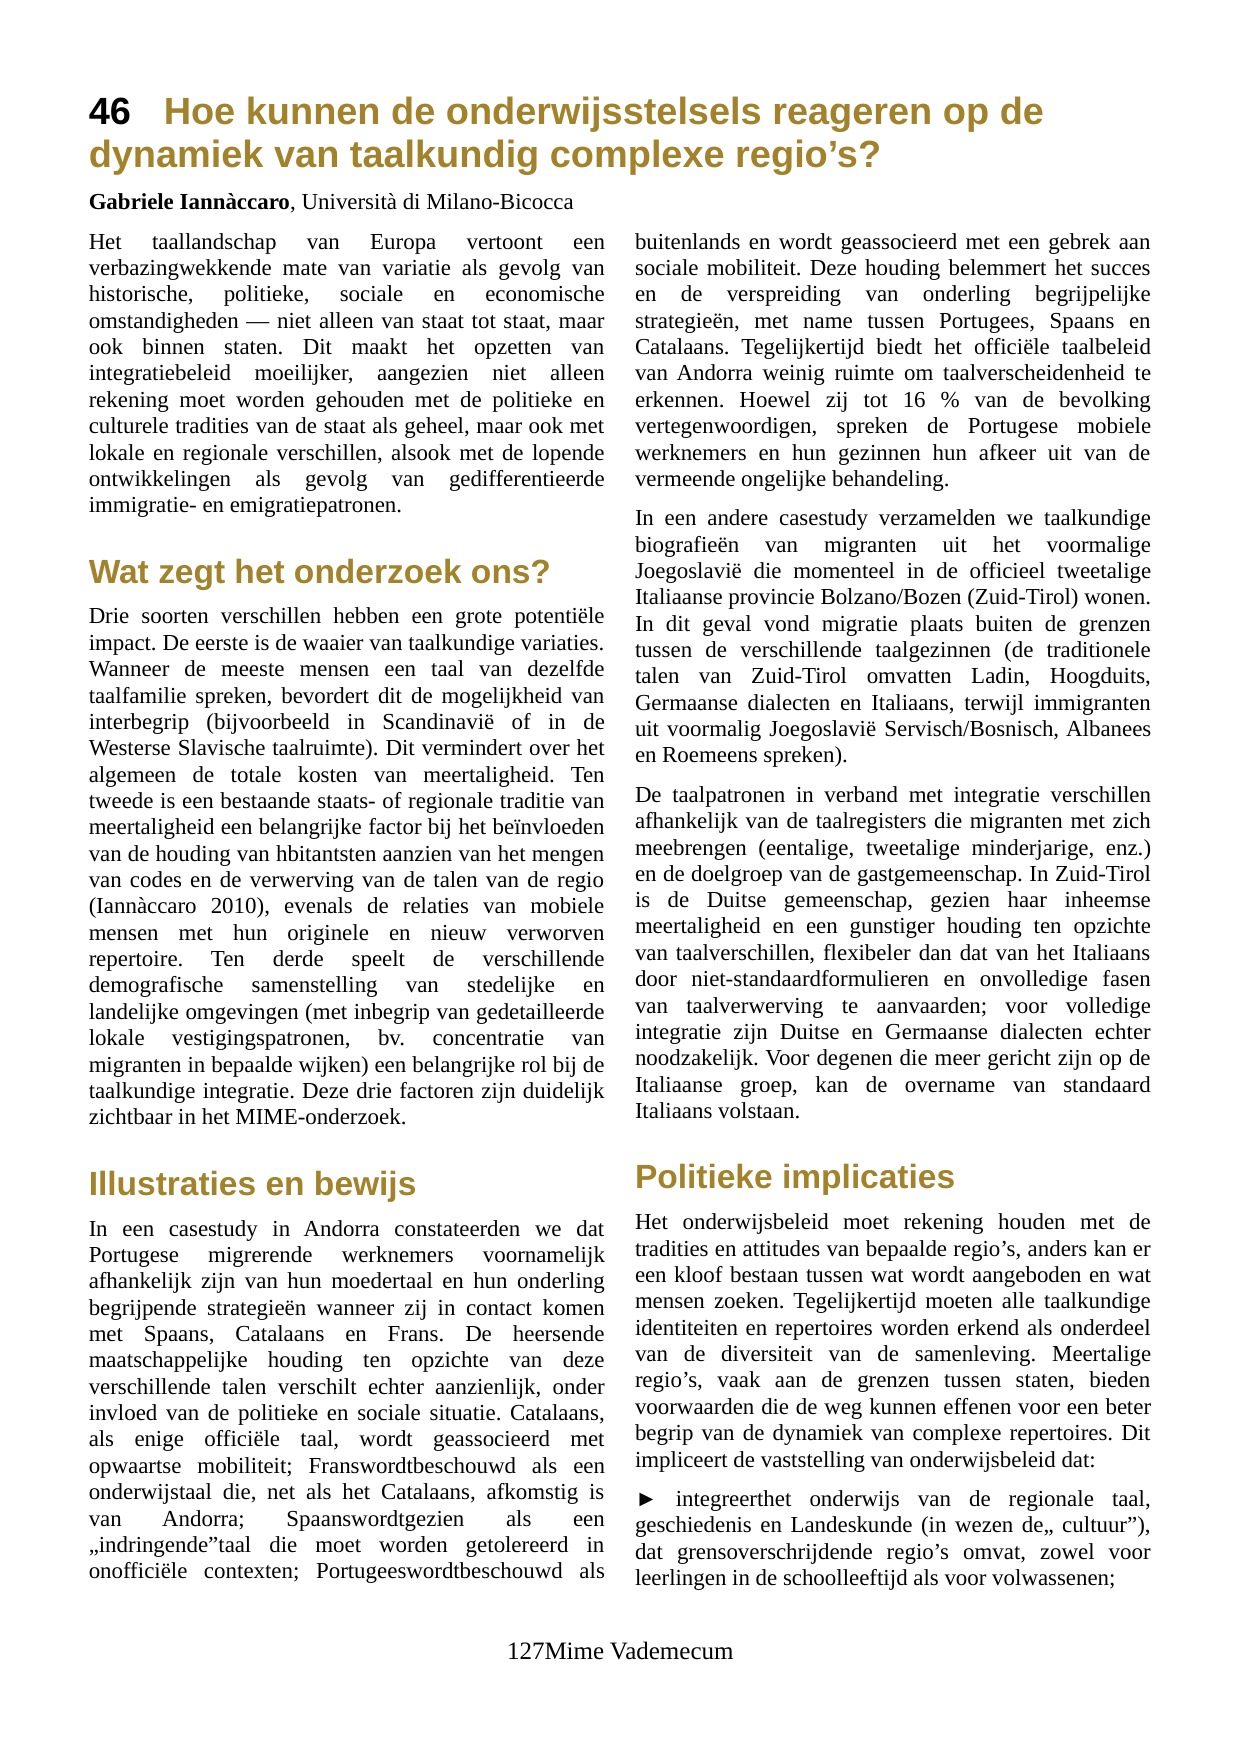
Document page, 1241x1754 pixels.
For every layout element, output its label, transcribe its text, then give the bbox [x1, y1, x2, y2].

text Het taallandschap van Europa vertoont een verbazingwekkende mate van variatie als gevolg van historische, politieke, sociale en economische omstandigheden — niet alleen van staat tot staat, maar ook binnen staten. Dit maakt het opzetten van integratiebeleid moeilijker, aangezien niet alleen rekening moet worden gehouden met de politieke en culturele tradities van de staat als geheel, maar ook met lokale en regionale verschillen, alsook met de lopende ontwikkelingen als gevolg van gedifferentieerde immigratie- en emigratiepatronen. [88, 228, 605, 518]
text In een casestudy in Andorra constateerden we dat Portugese migrerende werknemers voornamelijk afhankelijk zijn van hun moedertaal en hun onderling begrijpende strategieën wanneer zij in contact komen met Spaans, Catalaans en Frans. De heersende maatschappelijke houding ten opzichte van deze verschillende talen verschilt echter aanzienlijk, onder invloed van de politieke en sociale situatie. Catalaans, als enige officiële taal, wordt geassocieerd met opwaartse mobiliteit; Franswordtbeschouwd als een onderwijstaal die, net als het Catalaans, afkomstig is van Andorra; Spaanswordtgezien als een „indringende”taal die moet worden getolereerd in onofficiële contexten; Portugeeswordtbeschouwd als [88, 1215, 605, 1584]
subtitle Illustraties en bewijs [88, 1163, 605, 1202]
subtitle Hoe kunnen de onderwijsstelsels reageren op de dynamiek van taalkundig complexe regio’s? [88, 88, 1152, 176]
subtitle Politieke implicaties [635, 1157, 1152, 1196]
text In een andere casestudy verzamelden we taalkundige biografieën van migranten uit het voormalige Joegoslavië die momenteel in de officieel tweetalige Italiaanse provincie Bolzano/Bozen (Zuid-Tirol) wonen. In dit geval vond migratie plaats buiten de grenzen tussen de verschillende taalgezinnen (de traditionele talen van Zuid-Tirol omvatten Ladin, Hoogduits, Germaanse dialecten en Italiaans, terwijl immigranten uit voormalig Joegoslavië Servisch/Bosnisch, Albanees en Roemeens spreken). [635, 504, 1152, 768]
text Gabriele Iannàccaro, Università di Milano-Bicocca [88, 188, 1152, 215]
subtitle Wat zegt het onderzoek ons? [88, 551, 605, 590]
text ► integreerthet onderwijs van de regionale taal, geschiedenis en Landeskunde (in wezen de„ cultuur”), dat grensoverschrijdende regio’s omvat, zowel voor leerlingen in de schoolleeftijd als voor volwassenen; [635, 1485, 1152, 1590]
text Het onderwijsbeleid moet rekening houden met de tradities en attitudes van bepaalde regio’s, anders kan er een kloof bestaan tussen wat wordt aangeboden en wat mensen zoeken. Tegelijkertijd moeten alle taalkundige identiteiten en repertoires worden erkend als onderdeel van de diversiteit van de samenleving. Meertalige regio’s, vaak aan de grenzen tussen staten, bieden voorwaarden die de weg kunnen effenen voor een beter begrip van de dynamiek van complexe repertoires. Dit impliceert de vaststelling van onderwijsbeleid dat: [635, 1208, 1152, 1472]
text De taalpatronen in verband met integratie verschillen afhankelijk van de taalregisters die migranten met zich meebrengen (eentalige, tweetalige minderjarige, enz.) en de doelgroep van de gastgemeenschap. In Zuid-Tirol is de Duitse gemeenschap, gezien haar inheemse meertaligheid en een gunstiger houding ten opzichte van taalverschillen, flexibeler dan dat van het Italiaans door niet-standaardformulieren en onvolledige fasen van taalverwerving te aanvaarden; voor volledige integratie zijn Duitse en Germaanse dialecten echter noodzakelijk. Voor degenen die meer gericht zijn op de Italiaanse groep, kan de overname van standaard Italiaans volstaan. [635, 781, 1152, 1123]
text Drie soorten verschillen hebben een grote potentiële impact. De eerste is de waaier van taalkundige variaties. Wanneer de meeste mensen een taal van dezelfde taalfamilie spreken, bevordert dit de mogelijkheid van interbegrip (bijvoorbeeld in Scandinavië of in de Westerse Slavische taalruimte). Dit vermindert over het algemeen de totale kosten van meertaligheid. Ten tweede is een bestaande staats- of regionale traditie van meertaligheid een belangrijke factor bij het beïnvloeden van de houding van hbitantsten aanzien van het mengen van codes en de verwerving van de talen van de regio (Iannàccaro 2010), evenals de relaties van mobiele mensen met hun originele en nieuw verworven repertoire. Ten derde speelt de verschillende demografische samenstelling van stedelijke en landelijke omgevingen (met inbegrip van gedetailleerde lokale vestigingspatronen, bv. concentratie van migranten in bepaalde wijken) een belangrijke rol bij de taalkundige integratie. Deze drie factoren zijn duidelijk zichtbaar in het MIME-onderzoek. [88, 603, 605, 1130]
text buitenlands en wordt geassocieerd met een gebrek aan sociale mobiliteit. Deze houding belemmert het succes en de verspreiding van onderling begrijpelijke strategieën, met name tussen Portugees, Spaans en Catalaans. Tegelijkertijd biedt het officiële taalbeleid van Andorra weinig ruimte om taalverscheidenheid te erkennen. Hoewel zij tot 16 % van de bevolking vertegenwoordigen, spreken de Portugese mobiele werknemers en hun gezinnen hun afkeer uit van de vermeende ongelijke behandeling. [635, 228, 1152, 491]
